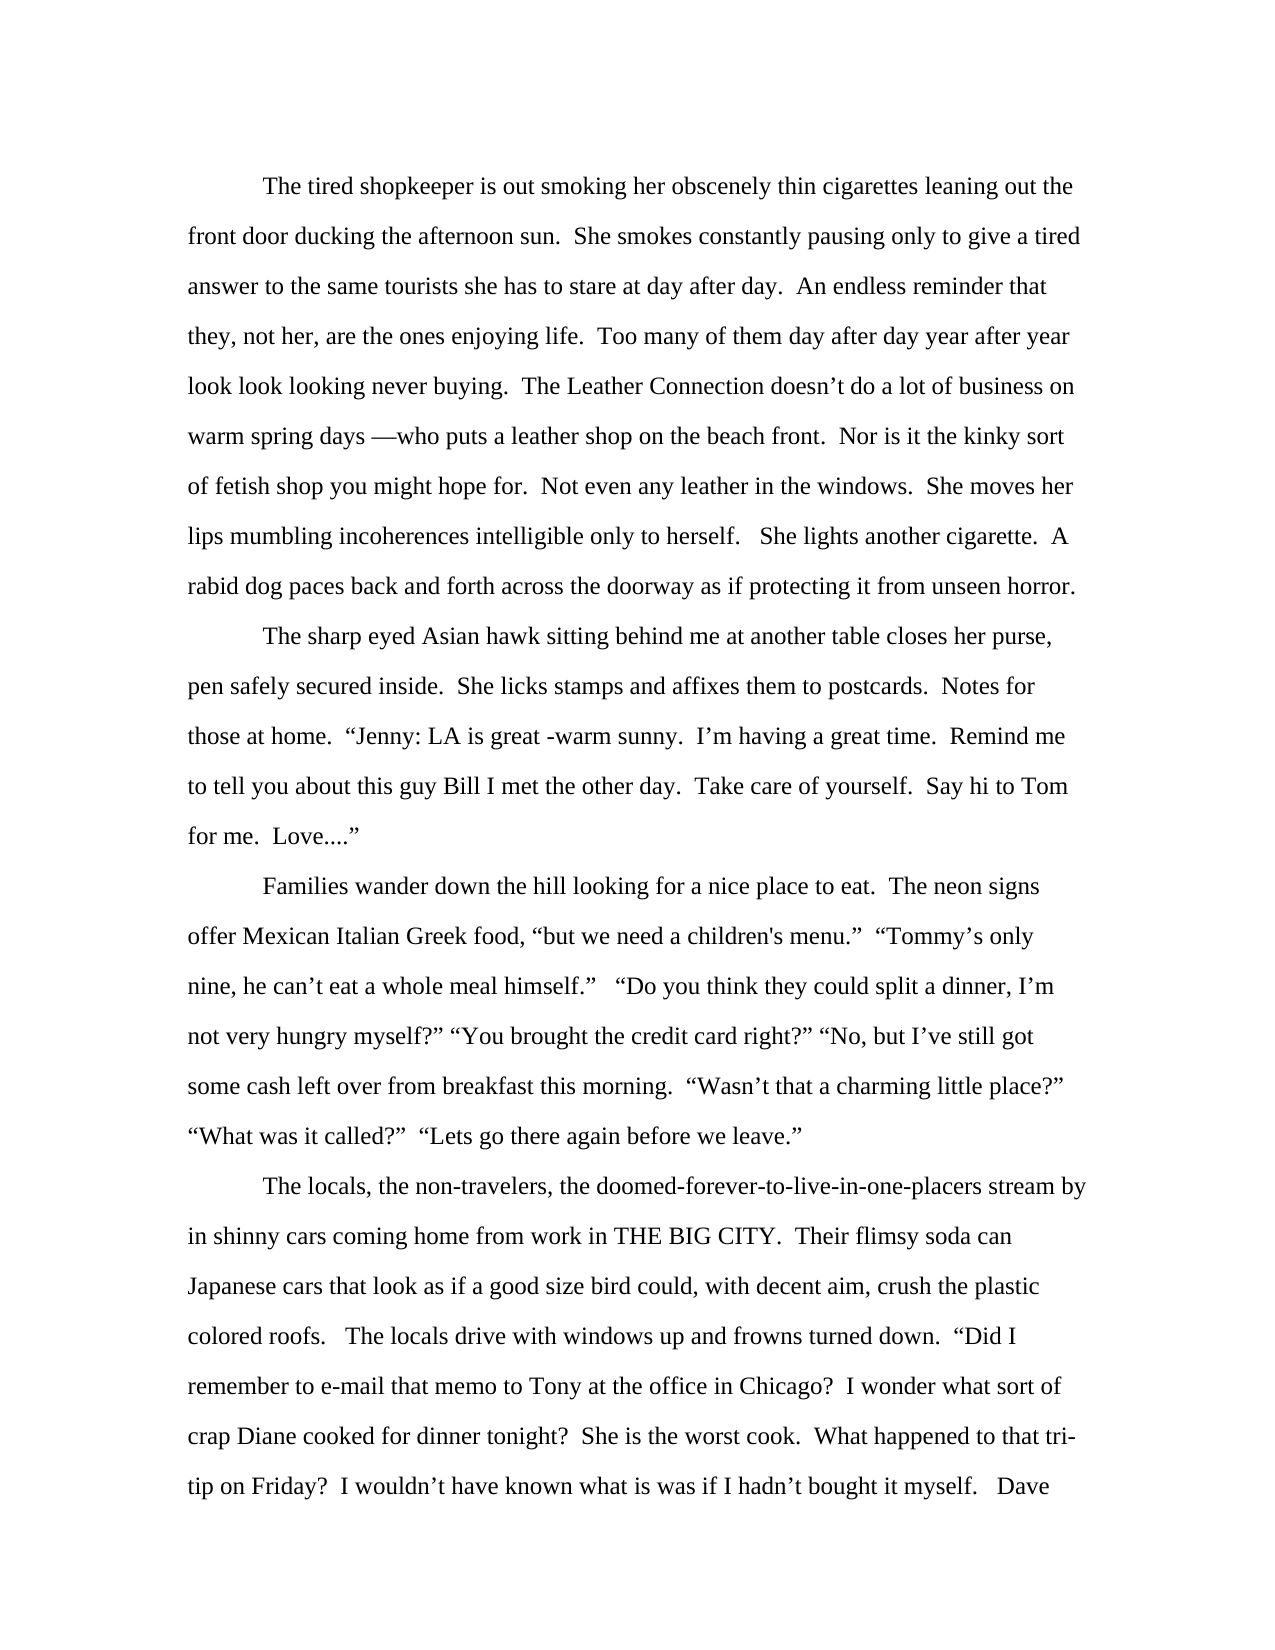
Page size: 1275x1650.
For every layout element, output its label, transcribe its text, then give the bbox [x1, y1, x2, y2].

text The locals, the non-travelers, the doomed-forever-to-live-in-one-placers stream by in shinny cars coming home from work in THE BIG CITY. Their flimsy soda can Japanese cars that look as if a good size bird could, with decent aim, crush the plastic colored roofs. The locals drive with windows up and frowns turned down. “Did I remember to e-mail that memo to Tony at the office in Chicago? I wonder what sort of crap Diane cooked for dinner tonight? She is the worst cook. What happened to that tri-tip on Friday? I wouldn’t have known what is was if I hadn’t bought it myself. Dave [187, 1150, 1087, 1500]
text Families wander down the hill looking for a nice place to eat. The neon signs offer Mexican Italian Greek food, “but we need a children's menu.” “Tommy’s only nine, he can’t eat a whole meal himself.” “Do you think they could split a dinner, I’m not very hungry myself?” “You brought the credit card right?” “No, but I’ve still got some cash left over from breakfast this morning. “Wasn’t that a charming little place?” “What was it called?” “Lets go there again before we leave.” [187, 850, 1087, 1150]
text The sharp eyed Asian hawk sitting behind me at another table closes her purse, pen safely secured inside. She licks stamps and affixes them to postcards. Notes for those at home. “Jenny: LA is great -warm sunny. I’m having a great time. Remind me to tell you about this guy Bill I met the other day. Take care of yourself. Say hi to Tom for me. Love....” [187, 600, 1087, 850]
text The tired shopkeeper is out smoking her obscenely thin cigarettes leaning out the front door ducking the afternoon sun. She smokes constantly pausing only to give a tired answer to the same tourists she has to stare at day after day. An endless reminder that they, not her, are the ones enjoying life. Too many of them day after day year after year look look looking never buying. The Leather Connection doesn’t do a lot of business on warm spring days —who puts a leather shop on the beach front. Nor is it the kinky sort of fetish shop you might hope for. Not even any leather in the windows. She moves her lips mumbling incoherences intelligible only to herself. She lights another cigarette. A rabid dog paces back and forth across the doorway as if protecting it from unseen horror. [187, 150, 1087, 600]
